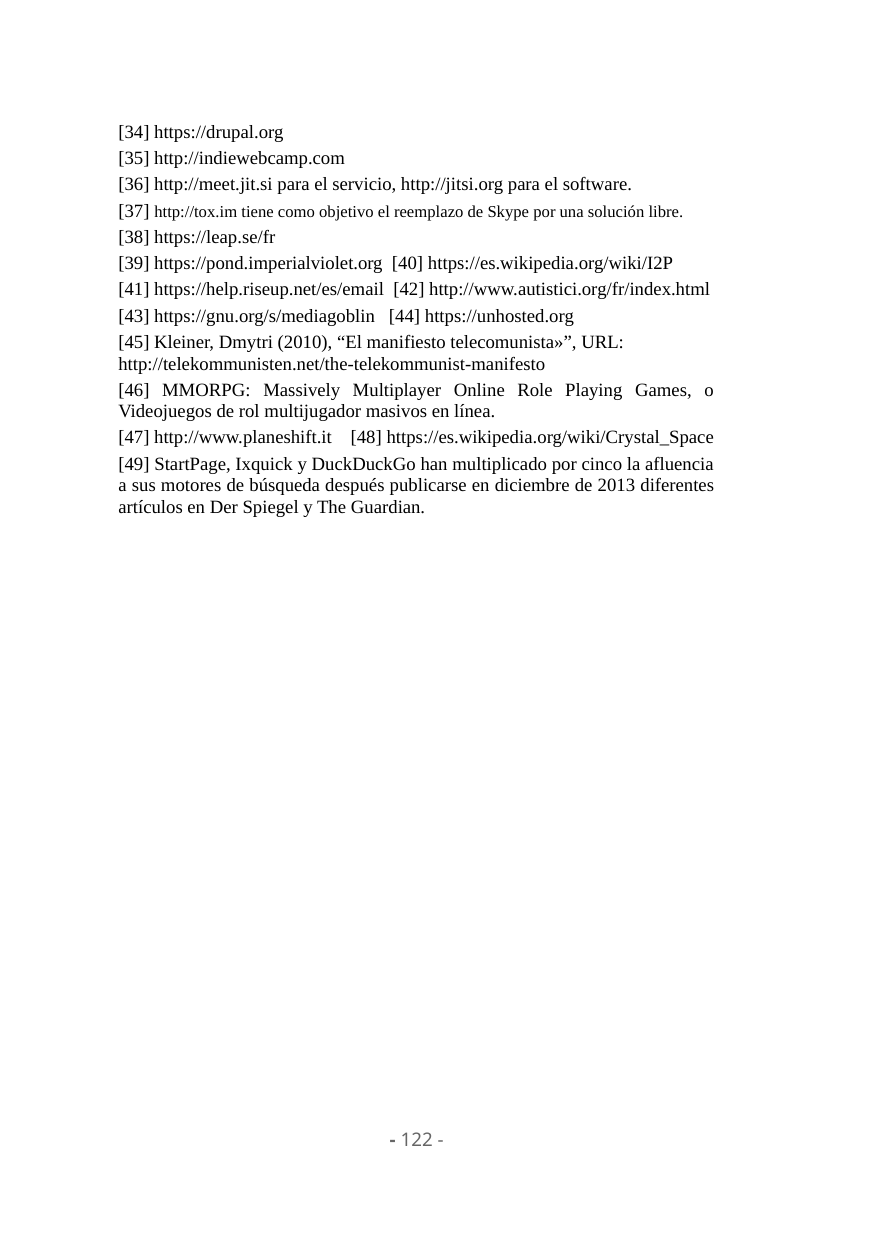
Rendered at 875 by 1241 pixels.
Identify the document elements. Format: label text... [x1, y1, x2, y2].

text [47] http://www.planeshift.it [48] https://es.wikipedia.org/wiki/Crystal_Space [118, 426, 714, 448]
text [46] MMORPG: Massively Multiplayer Online Role Playing Games, o Videojuegos de rol multijugador masivos en línea. [118, 379, 714, 422]
text [34] https://drupal.org [118, 121, 714, 142]
text [36] http://meet.jit.si para el servicio, http://jitsi.org para el software. [118, 173, 714, 195]
text [35] http://indiewebcamp.com [118, 147, 714, 169]
text [39] https://pond.imperialviolet.org [40] https://es.wikipedia.org/wiki/I2P [118, 252, 714, 274]
text [41] https://help.riseup.net/es/email [42] http://www.autistici.org/fr/index.html [118, 278, 714, 300]
text [38] https://leap.se/fr [118, 226, 714, 247]
text [37] http://tox.im tiene como objetivo el reemplazo de Skype por una solución libre. [118, 199, 714, 221]
text [43] https://gnu.org/s/mediagoblin [44] https://unhosted.org [118, 304, 714, 326]
text [49] StartPage, Ixquick y DuckDuckGo han multiplicado por cinco la afluencia a sus motores de búsqueda después publicarse en diciembre de 2013 diferentes artículos en Der Spiegel y The Guardian. [118, 453, 714, 517]
text [45] Kleiner, Dmytri (2010), “El manifiesto telecomunista»”, URL: http://telekommunisten.net/the-telekommunist-manifesto [118, 331, 714, 374]
